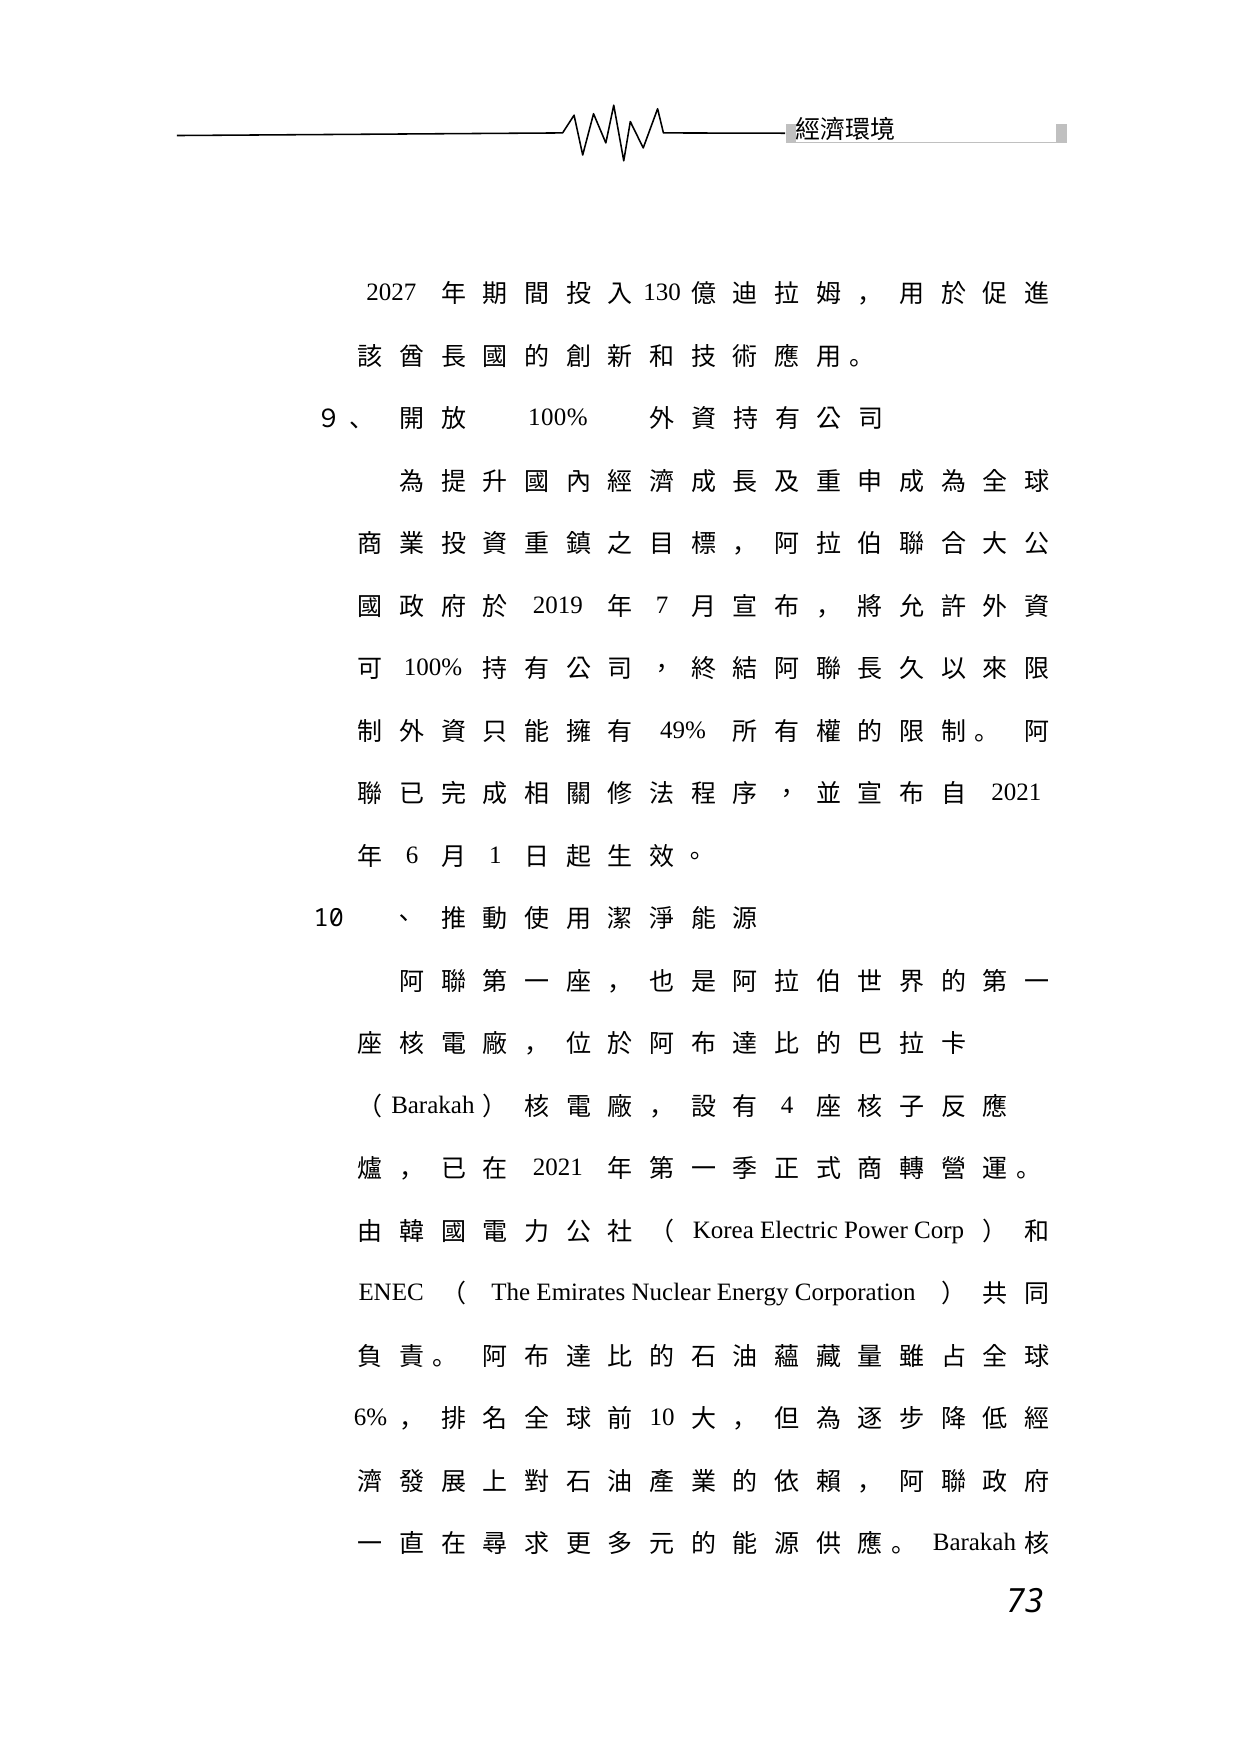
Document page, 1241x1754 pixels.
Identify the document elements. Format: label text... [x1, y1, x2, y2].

text 10、推動使用潔淨能源 [281, 875, 1058, 938]
text 為提升國內經濟成長及重申成為全球商業投資重鎮之目標，阿拉伯聯合大公國政府於2019年7月宣布，將允許外資可100%持有公司，終結阿聯長久以來限制外資只能擁有49%所有權的限制。阿聯已完成相關修法程序，並宣布自2021年6月1日起生效。 [330, 438, 1058, 875]
text ９、開放100%外資持有公司 [281, 375, 1058, 438]
text 阿聯第一座，也是阿拉伯世界的第一座核電廠，位於阿布達比的巴拉卡（Barakah）核電廠，設有4座核子反應爐，已在2021年第一季正式商轉營運。由韓國電力公社（Korea Electric Power Corp）和ENEC（The Emirates Nuclear Energy Corporation）共同負責。阿布達比的石油蘊藏量雖占全球6%，排名全球前10大，但為逐步降低經濟發展上對石油產業的依賴，阿聯政府一直在尋求更多元的能源供應。Barakah核 [330, 938, 1058, 1563]
text 2027年期間投入130億迪拉姆，用於促進該酋長國的創新和技術應用。 [330, 250, 1058, 375]
